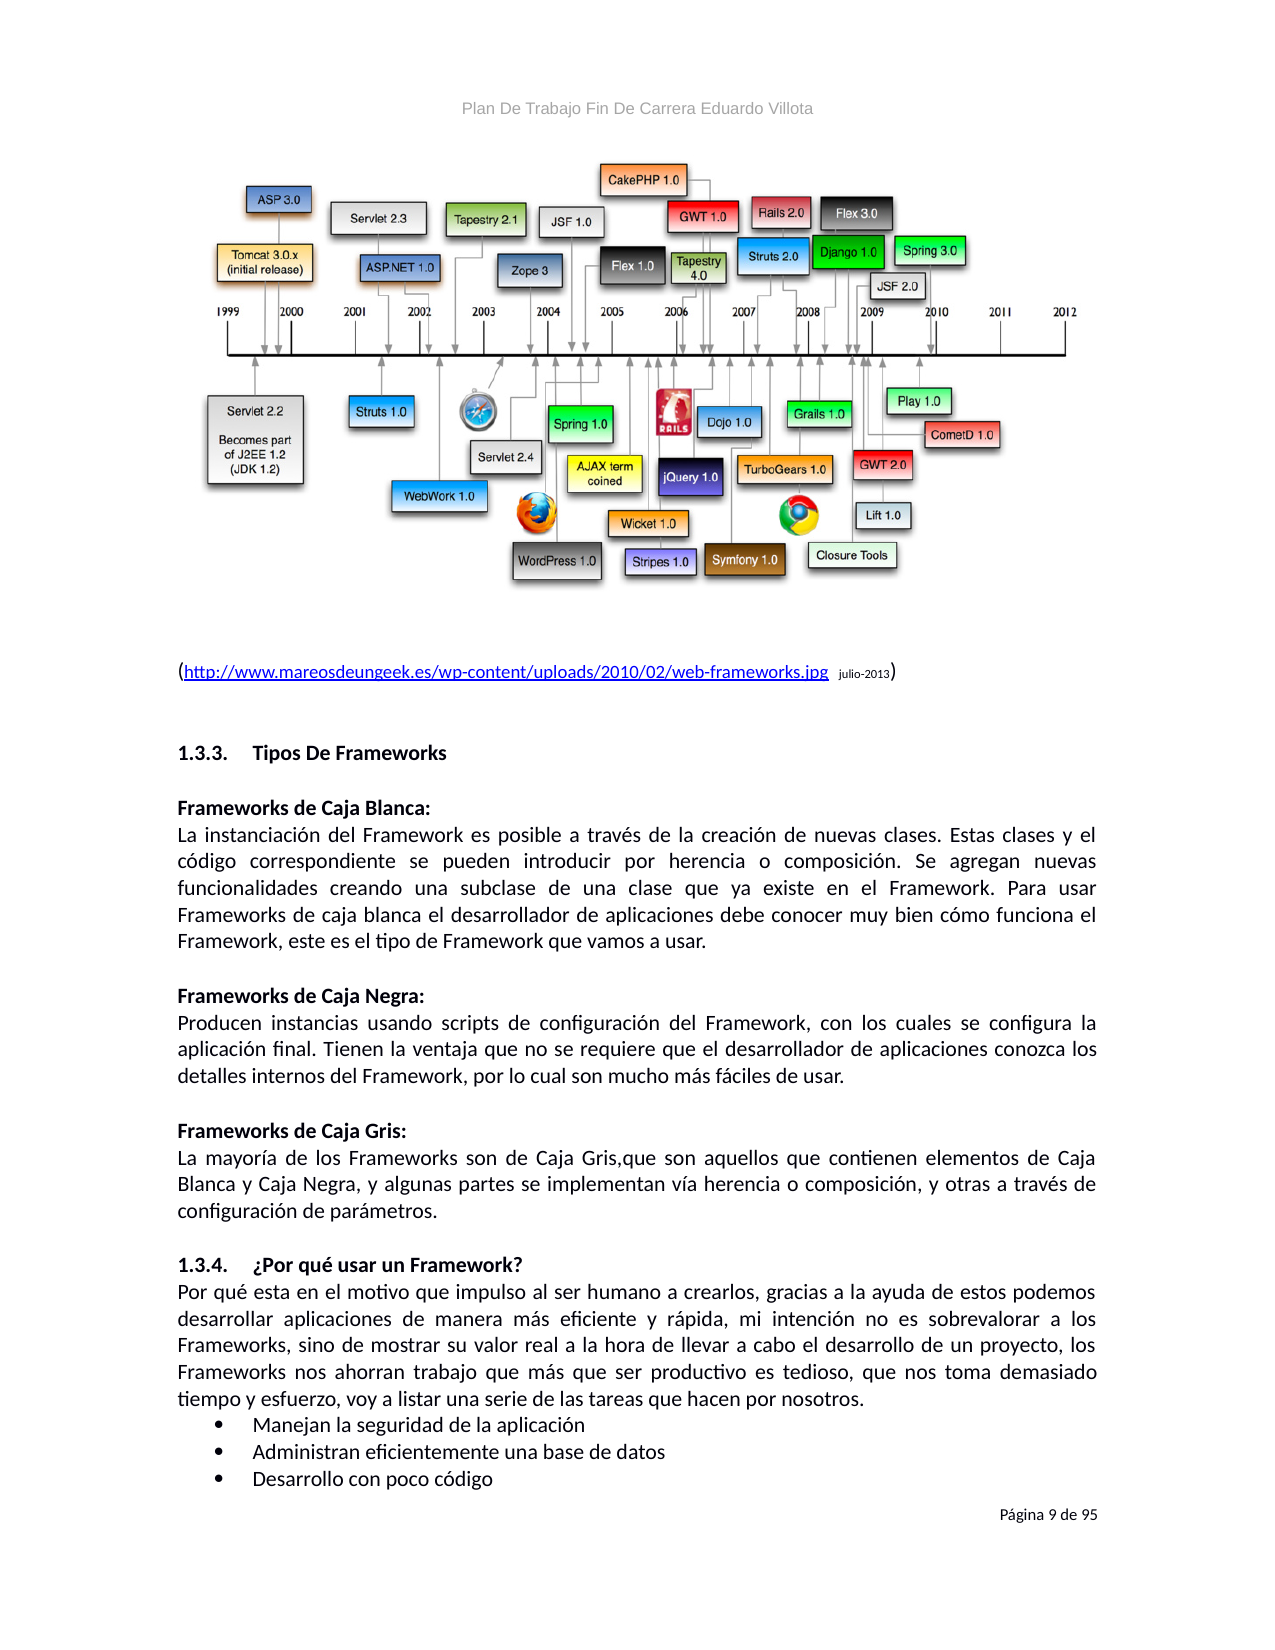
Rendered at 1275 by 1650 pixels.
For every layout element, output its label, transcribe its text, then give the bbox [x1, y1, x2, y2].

text Frameworks de Caja Negra: [177, 982, 1098, 1009]
list Tipos De Frameworks [177, 739, 1098, 766]
list Administran eficientemente una base de datos [215, 1438, 1098, 1465]
text La mayoría de los Frameworks son de Caja Gris,que son aquellos que contienen elementos de Caja Blanca y Caja Negra, y algunas partes se implementan vía herencia o composición, y otras a través de configuración de parámetros. [177, 1144, 1098, 1224]
list Manejan la seguridad de la aplicación [215, 1412, 1098, 1438]
text Por qué esta en el motivo que impulso al ser humano a crearlos, gracias a la ayuda de estos podemos desarrollar aplicaciones de manera más eficiente y rápida, mi intención no es sobrevalorar a los Frameworks, sino de mostrar su valor real a la hora de llevar a cabo el desarrollo de un proyecto, los Frameworks nos ahorran trabajo que más que ser productivo es tedioso, que nos toma demasiado tiempo y esfuerzo, voy a listar una serie de las tareas que hacen por nosotros. [177, 1278, 1098, 1412]
text Producen instancias usando scripts de configuración del Framework, con los cuales se configura la aplicación final. Tienen la ventaja que no se requiere que el desarrollador de aplicaciones conozca los detalles internos del Framework, por lo cual son mucho más fáciles de usar. [177, 1009, 1098, 1089]
picture [187, 147, 1088, 604]
list Desarrollo con poco código [215, 1465, 1098, 1492]
text 1.3.4. ¿Por qué usar un Framework? [177, 1252, 1098, 1278]
text Frameworks de Caja Gris: [177, 1117, 1098, 1144]
text La instanciación del Framework es posible a través de la creación de nuevas clases. Estas clases y el código correspondiente se pueden introducir por herencia o composición. Se agregan nuevas funcionalidades creando una subclase de una clase que ya existe en el Framework. Para usar Frameworks de caja blanca el desarrollador de aplicaciones debe conocer muy bien cómo funciona el Framework, este es el tipo de Framework que vamos a usar. [177, 821, 1098, 954]
text Frameworks de Caja Blanca: [177, 794, 1098, 821]
text (http://www.mareosdeungeek.es/wp-content/uploads/2010/02/web-frameworks.jpg julio-2013) [177, 657, 1098, 683]
